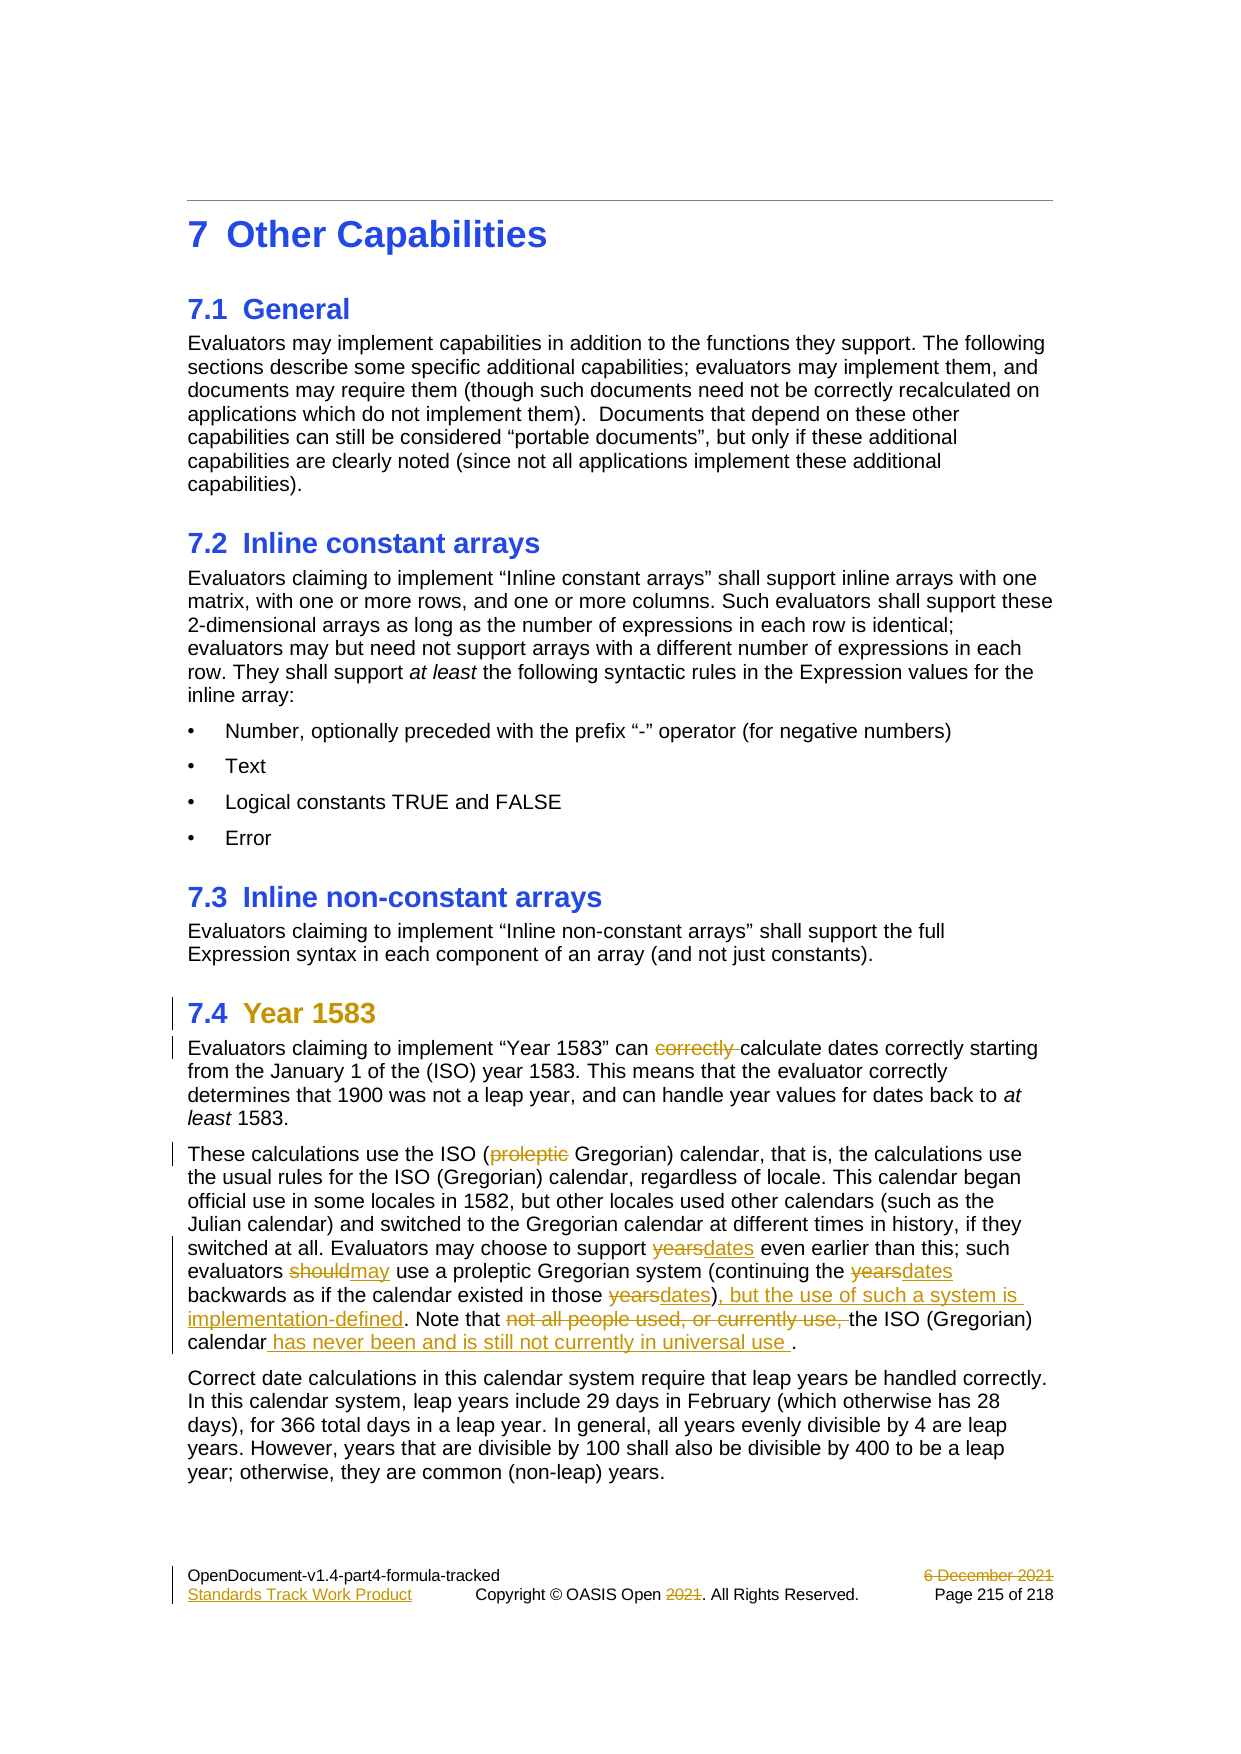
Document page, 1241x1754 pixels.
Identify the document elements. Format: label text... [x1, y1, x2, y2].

subtitle General [187, 293, 1053, 326]
list Error [187, 826, 1053, 850]
list Text [187, 755, 1053, 778]
subtitle Inline constant arrays [187, 527, 1053, 560]
text Evaluators may implement capabilities in addition to the functions they support. The following sections describe some specific additional capabilities; evaluators may implement them, and documents may require them (though such documents need not be correctly recalculated on applications which do not implement them). Documents that depend on these other capabilities can still be considered “portable documents”, but only if these additional capabilities are clearly noted (since not all applications implement these additional capabilities). [187, 332, 1053, 496]
list Logical constants TRUE and FALSE [187, 791, 1053, 814]
text Evaluators claiming to implement “Year 1583” can calculate dates correctly starting from the January 1 of the (ISO) year 1583. This means that the evaluator correctly determines that 1900 was not a leap year, and can handle year values for dates back to at least 1583. [187, 1036, 1053, 1130]
subtitle Inline non-constant arrays [187, 881, 1053, 913]
list Number, optionally preceded with the prefix “-” operator (for negative numbers) [187, 719, 1053, 743]
subtitle Year 1583 [187, 997, 1053, 1030]
subtitle Other Capabilities [187, 201, 1053, 256]
text These calculations use the ISO ( Gregorian) calendar, that is, the calculations use the usual rules for the ISO (Gregorian) calendar, regardless of locale. This calendar began official use in some locales in 1582, but other locales used other calendars (such as the Julian calendar) and switched to the Gregorian calendar at different times in history, if they switched at all. Evaluators may choose to support dates even earlier than this; such evaluators may use a proleptic Gregorian system (continuing the dates backwards as if the calendar existed in those dates), but the use of such a system is implementation-defined. Note that the ISO (Gregorian) calendar has never been and is still not currently in universal use . [187, 1142, 1053, 1354]
text Correct date calculations in this calendar system require that leap years be handled correctly. In this calendar system, leap years include 29 days in February (which otherwise has 28 days), for 366 total days in a leap year. In general, all years evenly divisible by 4 are leap years. However, years that are divisible by 100 shall also be divisible by 400 to be a leap year; otherwise, they are common (non-leap) years. [187, 1366, 1053, 1484]
text Evaluators claiming to implement “Inline non-constant arrays” shall support the full Expression syntax in each component of an array (and not just constants). [187, 919, 1053, 966]
text Evaluators claiming to implement “Inline constant arrays” shall support inline arrays with one matrix, with one or more rows, and one or more columns. Such evaluators shall support these 2-dimensional arrays as long as the number of expressions in each row is identical; evaluators may but need not support arrays with a different number of expressions in each row. They shall support at least the following syntactic rules in the Expression values for the inline array: [187, 566, 1053, 707]
